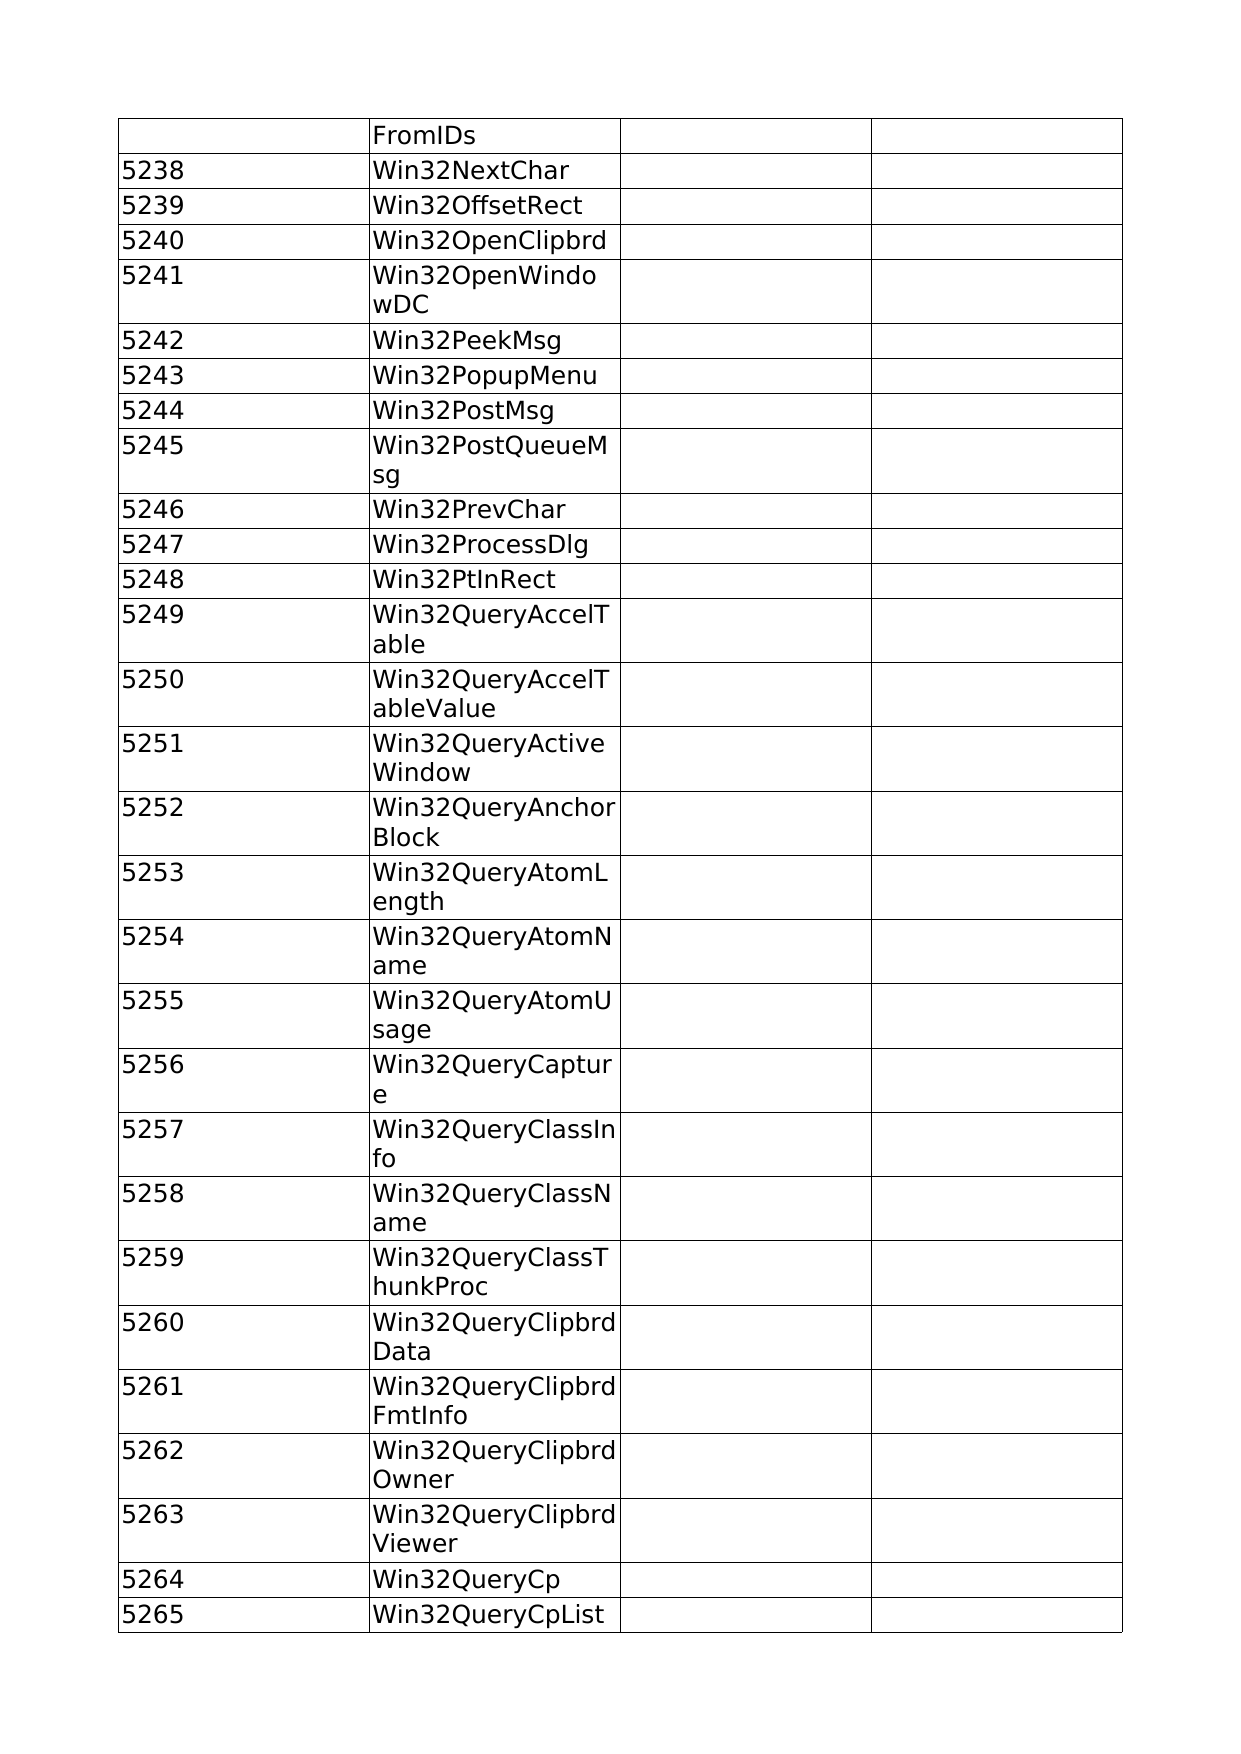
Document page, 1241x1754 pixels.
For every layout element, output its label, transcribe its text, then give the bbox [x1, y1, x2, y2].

table_cell [621, 225, 871, 258]
table_cell [872, 1499, 1122, 1562]
table_cell Win32PeekMsg [370, 324, 620, 358]
table_cell 5246 [119, 494, 369, 527]
table_cell Win32QueryClassInfo [370, 1113, 620, 1176]
table_cell 5265 [119, 1598, 369, 1632]
table_cell Win32QueryClipbrdData [370, 1306, 620, 1369]
table_cell [872, 324, 1122, 358]
table_cell [621, 1113, 871, 1176]
table_cell [621, 189, 871, 223]
table_cell Win32OffsetRect [370, 189, 620, 223]
table_cell 5257 [119, 1113, 369, 1176]
table_cell [621, 727, 871, 791]
table_cell 5247 [119, 529, 369, 563]
table_cell Win32PopupMenu [370, 359, 620, 393]
table_cell [621, 119, 871, 153]
table_cell 5250 [119, 663, 369, 726]
table_cell [872, 494, 1122, 527]
table_cell 5249 [119, 599, 369, 662]
table_cell 5254 [119, 920, 369, 983]
table_cell 5251 [119, 727, 369, 791]
table_cell 5238 [119, 154, 369, 188]
table_cell Win32QueryCapture [370, 1049, 620, 1112]
table_cell 5256 [119, 1049, 369, 1112]
table_cell [621, 1563, 871, 1597]
table_cell [621, 856, 871, 919]
table_cell 5260 [119, 1306, 369, 1369]
table_cell 5248 [119, 564, 369, 598]
table_cell [621, 1598, 871, 1632]
table_cell [872, 429, 1122, 492]
table_cell [872, 189, 1122, 223]
table_cell Win32QueryCp [370, 1563, 620, 1597]
table_cell [872, 1434, 1122, 1497]
table_cell Win32QueryCpList [370, 1598, 620, 1632]
table_cell [872, 1563, 1122, 1597]
table_cell [621, 663, 871, 726]
table_cell Win32QueryClipbrdFmtInfo [370, 1370, 620, 1433]
table_cell [621, 1370, 871, 1433]
table_cell 5255 [119, 984, 369, 1048]
table_cell Win32QueryActiveWindow [370, 727, 620, 791]
table_cell [872, 394, 1122, 428]
table_cell [872, 1113, 1122, 1176]
table_cell [872, 1598, 1122, 1632]
table_cell [119, 119, 369, 153]
table_cell 5239 [119, 189, 369, 223]
table_cell [872, 920, 1122, 983]
table_cell Win32PostQueueMsg [370, 429, 620, 492]
table_cell [872, 529, 1122, 563]
table_cell Win32PostMsg [370, 394, 620, 428]
table_cell 5244 [119, 394, 369, 428]
table_cell Win32QueryClipbrdOwner [370, 1434, 620, 1497]
table_cell 5242 [119, 324, 369, 358]
table_cell [872, 1241, 1122, 1305]
table_cell [621, 1049, 871, 1112]
table_cell Win32QueryAccelTable [370, 599, 620, 662]
table_cell [621, 154, 871, 188]
table_cell [872, 599, 1122, 662]
table_cell [621, 324, 871, 358]
table_cell [872, 1306, 1122, 1369]
table_cell [872, 663, 1122, 726]
table_cell [621, 429, 871, 492]
table_cell Win32QueryClipbrdViewer [370, 1499, 620, 1562]
table_cell Win32OpenClipbrd [370, 225, 620, 258]
table_cell [621, 394, 871, 428]
table_cell [872, 792, 1122, 855]
table_cell [872, 727, 1122, 791]
table_cell [621, 1306, 871, 1369]
table_cell [872, 154, 1122, 188]
table_cell Win32PrevChar [370, 494, 620, 527]
table_cell 5258 [119, 1177, 369, 1240]
table_cell 5263 [119, 1499, 369, 1562]
table_cell 5240 [119, 225, 369, 258]
table_cell [621, 564, 871, 598]
table_cell [872, 1370, 1122, 1433]
table_cell [621, 1177, 871, 1240]
table_cell [621, 359, 871, 393]
table_cell [621, 1241, 871, 1305]
table_cell 5259 [119, 1241, 369, 1305]
table_cell [621, 1499, 871, 1562]
table_cell [621, 792, 871, 855]
table_cell [621, 920, 871, 983]
table_cell Win32QueryAtomUsage [370, 984, 620, 1048]
table_cell Win32NextChar [370, 154, 620, 188]
table_cell Win32PtInRect [370, 564, 620, 598]
table_cell Win32QueryAtomName [370, 920, 620, 983]
table_cell Win32OpenWindowDC [370, 260, 620, 323]
table_cell 5252 [119, 792, 369, 855]
table_cell [621, 529, 871, 563]
table_cell Win32QueryAccelTableValue [370, 663, 620, 726]
table_cell [621, 599, 871, 662]
table_cell 5245 [119, 429, 369, 492]
table_cell 5241 [119, 260, 369, 323]
table_cell Win32ProcessDlg [370, 529, 620, 563]
table_cell [872, 119, 1122, 153]
table_cell Win32QueryClassName [370, 1177, 620, 1240]
table_cell [872, 1049, 1122, 1112]
table_cell [621, 494, 871, 527]
table_cell [872, 1177, 1122, 1240]
table_cell 5262 [119, 1434, 369, 1497]
table_cell Win32QueryAnchorBlock [370, 792, 620, 855]
table_cell Win32QueryAtomLength [370, 856, 620, 919]
table_cell [872, 856, 1122, 919]
table_cell 5264 [119, 1563, 369, 1597]
table_cell [872, 260, 1122, 323]
table_cell 5261 [119, 1370, 369, 1433]
table_cell [872, 564, 1122, 598]
table_cell [621, 260, 871, 323]
table_cell [621, 1434, 871, 1497]
table_cell 5243 [119, 359, 369, 393]
table_cell [872, 225, 1122, 258]
table_cell [621, 984, 871, 1048]
table_cell [872, 984, 1122, 1048]
table_cell Win32QueryClassThunkProc [370, 1241, 620, 1305]
table_cell 5253 [119, 856, 369, 919]
table_cell [872, 359, 1122, 393]
table_cell FromIDs [370, 119, 620, 153]
